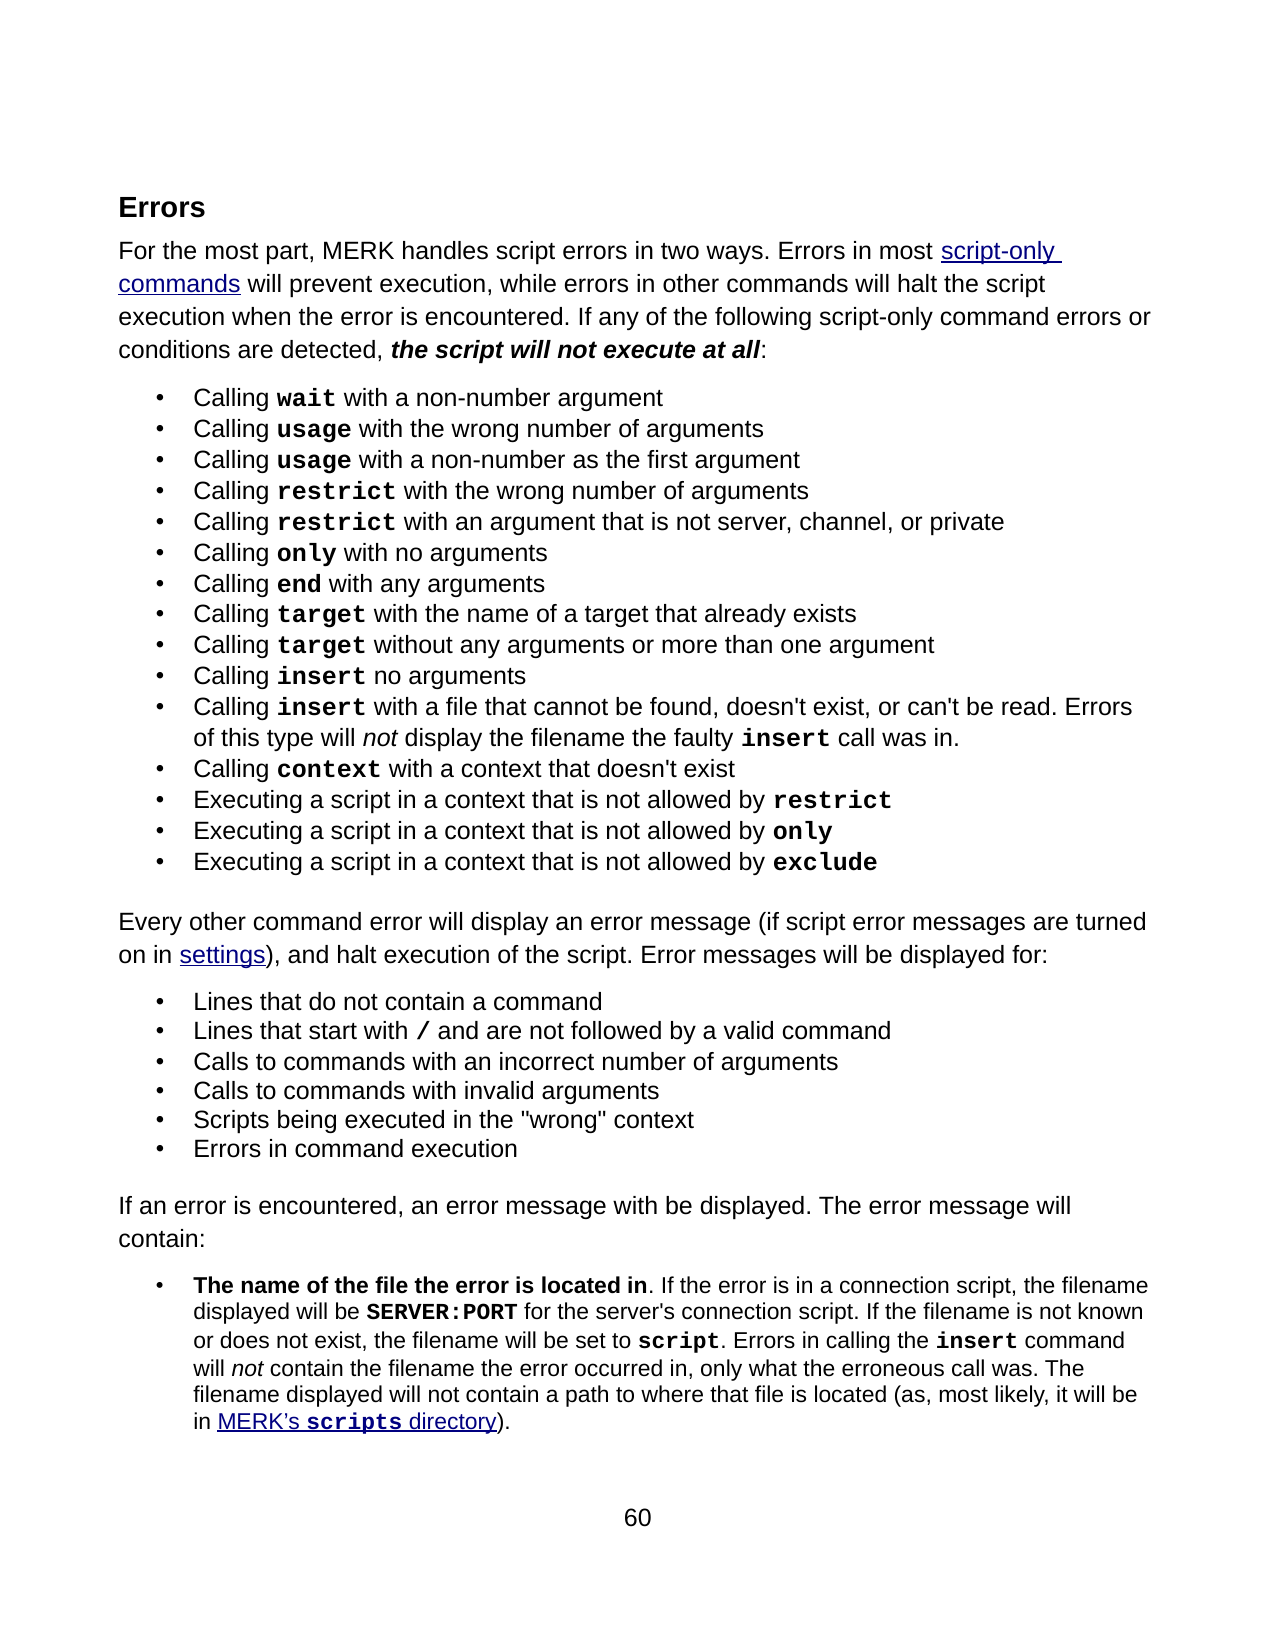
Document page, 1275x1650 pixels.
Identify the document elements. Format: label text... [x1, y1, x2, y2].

list Calls to commands with invalid arguments [156, 1076, 1157, 1105]
text Every other command error will display an error message (if script error messages are turned on in settings), and halt execution of the script. Error messages will be displayed for: [118, 907, 1157, 968]
subtitle Errors [118, 190, 1157, 224]
list Calling target without any arguments or more than one argument [156, 630, 1157, 661]
list The name of the file the error is located in. If the error is in a connection script, the filename displayed will be SERVER:PORT for the server's connection script. If the filename is not known or does not exist, the filename will be set to script. Errors in calling the insert command will not contain the filename the error occurred in, only what the erroneous call was. The filename displayed will not contain a path to where that file is located (as, most likely, it will be in MERK’s scripts directory). [156, 1272, 1157, 1436]
list Calling restrict with the wrong number of arguments [156, 476, 1157, 507]
list Lines that do not contain a command [156, 987, 1157, 1016]
list Calling insert with a file that cannot be found, doesn't exist, or can't be read. Errors of this type will not display the filename the faulty insert call was in. [156, 692, 1157, 754]
list Calling usage with a non-number as the first argument [156, 445, 1157, 476]
list Calling end with any arguments [156, 568, 1157, 599]
list Errors in command execution [156, 1134, 1157, 1191]
text If an error is encountered, an error message with be displayed. The error message will contain: [118, 1191, 1157, 1253]
list Calling only with no arguments [156, 538, 1157, 568]
text For the most part, MERK handles script errors in two ways. Errors in most script-only commands will prevent execution, while errors in other commands will halt the script execution when the error is encountered. If any of the following script-only command errors or conditions are detected, the script will not execute at all: [118, 236, 1157, 364]
list Lines that start with / and are not followed by a valid command [156, 1016, 1157, 1047]
list Executing a script in a context that is not allowed by only [156, 816, 1157, 847]
list Executing a script in a context that is not allowed by restrict [156, 785, 1157, 816]
list Calling insert no arguments [156, 661, 1157, 692]
list Calling usage with the wrong number of arguments [156, 414, 1157, 445]
list Calls to commands with an incorrect number of arguments [156, 1047, 1157, 1076]
list Calling wait with a non-number argument [156, 383, 1157, 414]
list Calling restrict with an argument that is not server, channel, or private [156, 507, 1157, 538]
list Executing a script in a context that is not allowed by exclude [156, 847, 1157, 878]
list Calling target with the name of a target that already exists [156, 599, 1157, 630]
list Scripts being executed in the "wrong" context [156, 1105, 1157, 1134]
list Calling context with a context that doesn't exist [156, 754, 1157, 785]
